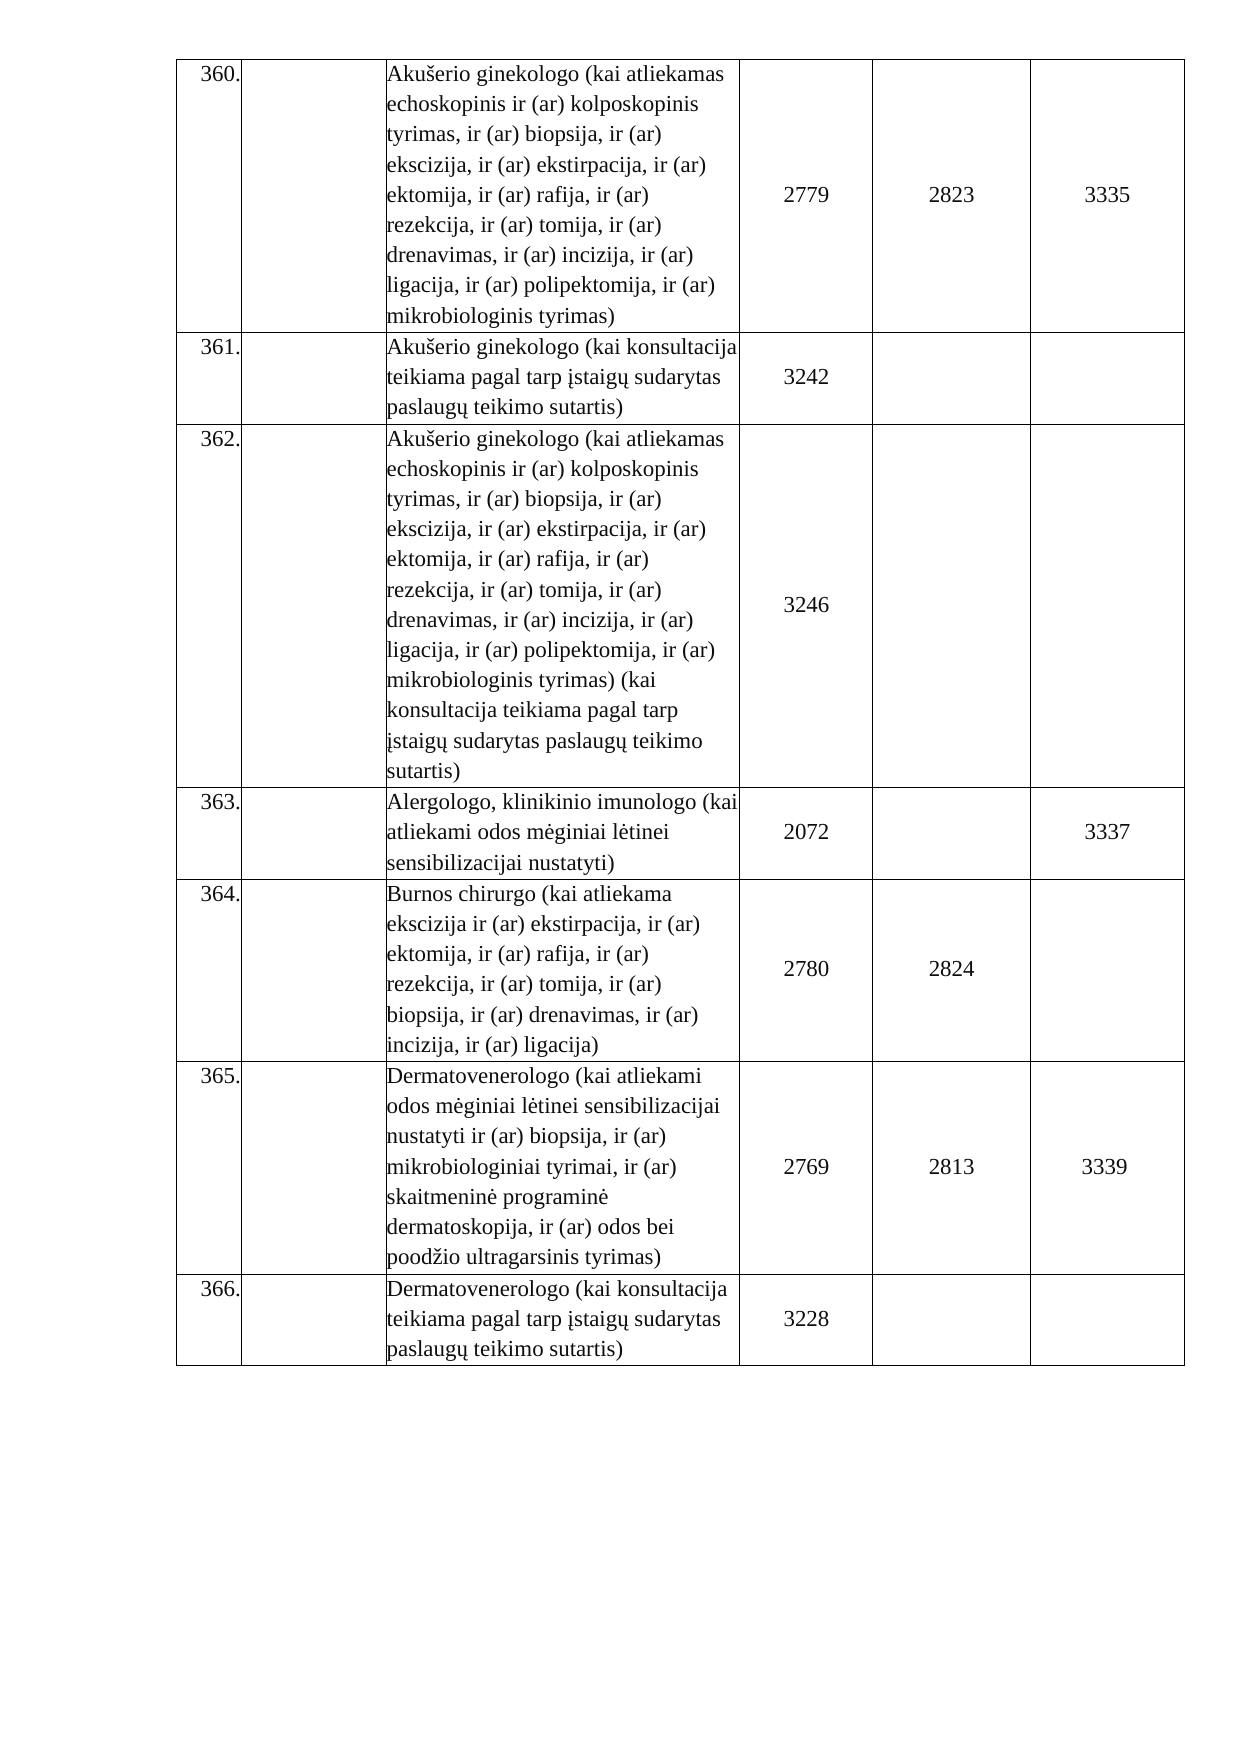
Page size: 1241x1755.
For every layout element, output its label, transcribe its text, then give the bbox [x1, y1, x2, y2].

table_cell [1230, 879, 1240, 1061]
table_cell [242, 333, 386, 424]
table_cell Dermatovenerologo (kai atliekami odos mėginiai lėtinei sensibilizacijai nustatyti ir (ar) biopsija, ir (ar) mikrobiologiniai tyrimai, ir (ar) skaitmeninė programinė dermatoskopija, ir (ar) odos bei poodžio ultragarsinis tyrimas) [387, 1062, 739, 1274]
table_cell [1185, 1061, 1203, 1274]
table_cell 3337 [1031, 788, 1184, 879]
table_cell 3335 [1031, 60, 1184, 332]
table_cell [1031, 425, 1184, 787]
table_cell Akušerio ginekologo (kai konsultacija teikiama pagal tarp įstaigų sudarytas paslaugų teikimo sutartis) [387, 333, 739, 424]
table_cell [1213, 1061, 1230, 1274]
table_cell [1230, 332, 1240, 424]
table_cell 366. [177, 1275, 241, 1365]
table_cell [873, 1275, 1030, 1365]
table_cell [242, 880, 386, 1061]
table_cell [1230, 424, 1240, 787]
table_cell [1185, 424, 1203, 787]
table_cell [1203, 332, 1208, 424]
table_cell [1185, 787, 1203, 879]
table_cell [873, 333, 1030, 424]
table_cell [242, 788, 386, 879]
table_cell 2779 [740, 60, 872, 332]
table_cell Dermatovenerologo (kai konsultacija teikiama pagal tarp įstaigų sudarytas paslaugų teikimo sutartis) [387, 1275, 739, 1365]
table_cell [1208, 1061, 1213, 1274]
table_cell [1208, 424, 1213, 787]
table_cell [1203, 1274, 1208, 1365]
table_cell [1230, 59, 1240, 332]
table_cell [1203, 787, 1208, 879]
table_cell [1230, 1274, 1240, 1365]
table_cell [1031, 880, 1184, 1061]
table_cell 2824 [873, 880, 1030, 1061]
table_cell 3339 [1031, 1062, 1184, 1274]
table_cell [1203, 59, 1208, 332]
table_cell [242, 60, 386, 332]
table_cell [1185, 332, 1203, 424]
table_cell [1208, 879, 1213, 1061]
table_cell [1203, 1061, 1208, 1274]
table_cell 361. [177, 333, 241, 424]
table_cell [1031, 1275, 1184, 1365]
table_cell 2813 [873, 1062, 1030, 1274]
table_cell [1213, 787, 1230, 879]
table_cell 365. 06. [177, 1062, 241, 1274]
table_cell [1208, 787, 1213, 879]
table_cell 2823 [873, 60, 1030, 332]
table_cell [1031, 333, 1184, 424]
table_cell [1203, 879, 1208, 1061]
table_cell Akušerio ginekologo (kai atliekamas echoskopinis ir (ar) kolposkopinis tyrimas, ir (ar) biopsija, ir (ar) ekscizija, ir (ar) ekstirpacija, ir (ar) ektomija, ir (ar) rafija, ir (ar) rezekcija, ir (ar) tomija, ir (ar) drenavimas, ir (ar) incizija, ir (ar) ligacija, ir (ar) polipektomija, ir (ar) mikrobiologinis tyrimas) [387, 60, 739, 332]
table_cell [1213, 879, 1230, 1061]
table_cell [1213, 1274, 1230, 1365]
table_cell [1185, 879, 1203, 1061]
table_cell [1208, 1274, 1213, 1365]
table_cell [242, 425, 386, 787]
table_cell [1230, 1061, 1240, 1274]
table_cell 362. 99. [177, 425, 241, 787]
table_cell [873, 788, 1030, 879]
table_cell [1208, 332, 1213, 424]
table_cell 3228 [740, 1275, 872, 1365]
table_cell 3246 [740, 425, 872, 787]
table_cell 2072 [740, 788, 872, 879]
table_cell [1185, 1274, 1203, 1365]
table_cell [1213, 424, 1230, 787]
table_cell [242, 1275, 386, 1365]
table_cell 363. [177, 788, 241, 879]
table_cell [242, 1062, 386, 1274]
table_cell 2769 [740, 1062, 872, 1274]
table_cell [1208, 59, 1213, 332]
table_cell [1203, 424, 1208, 787]
table_cell 364. 4. [177, 880, 241, 1061]
table_cell [873, 425, 1030, 787]
table_cell [1213, 59, 1230, 332]
table_cell [1185, 59, 1203, 332]
table_cell [1213, 332, 1230, 424]
table_cell [1230, 787, 1240, 879]
table_cell Alergologo, klinikinio imunologo (kai atliekami odos mėginiai lėtinei sensibilizacijai nustatyti) [387, 788, 739, 879]
table_cell 2780 [740, 880, 872, 1061]
table_cell 3242 [740, 333, 872, 424]
table_cell Burnos chirurgo (kai atliekama ekscizija ir (ar) ekstirpacija, ir (ar) ektomija, ir (ar) rafija, ir (ar) rezekcija, ir (ar) tomija, ir (ar) biopsija, ir (ar) drenavimas, ir (ar) incizija, ir (ar) ligacija) [387, 880, 739, 1061]
table_cell Akušerio ginekologo (kai atliekamas echoskopinis ir (ar) kolposkopinis tyrimas, ir (ar) biopsija, ir (ar) ekscizija, ir (ar) ekstirpacija, ir (ar) ektomija, ir (ar) rafija, ir (ar) rezekcija, ir (ar) tomija, ir (ar) drenavimas, ir (ar) incizija, ir (ar) ligacija, ir (ar) polipektomija, ir (ar) mikrobiologinis tyrimas) (kai konsultacija teikiama pagal tarp įstaigų sudarytas paslaugų teikimo sutartis) [387, 425, 739, 787]
table_cell 360. 97. [177, 60, 241, 332]
